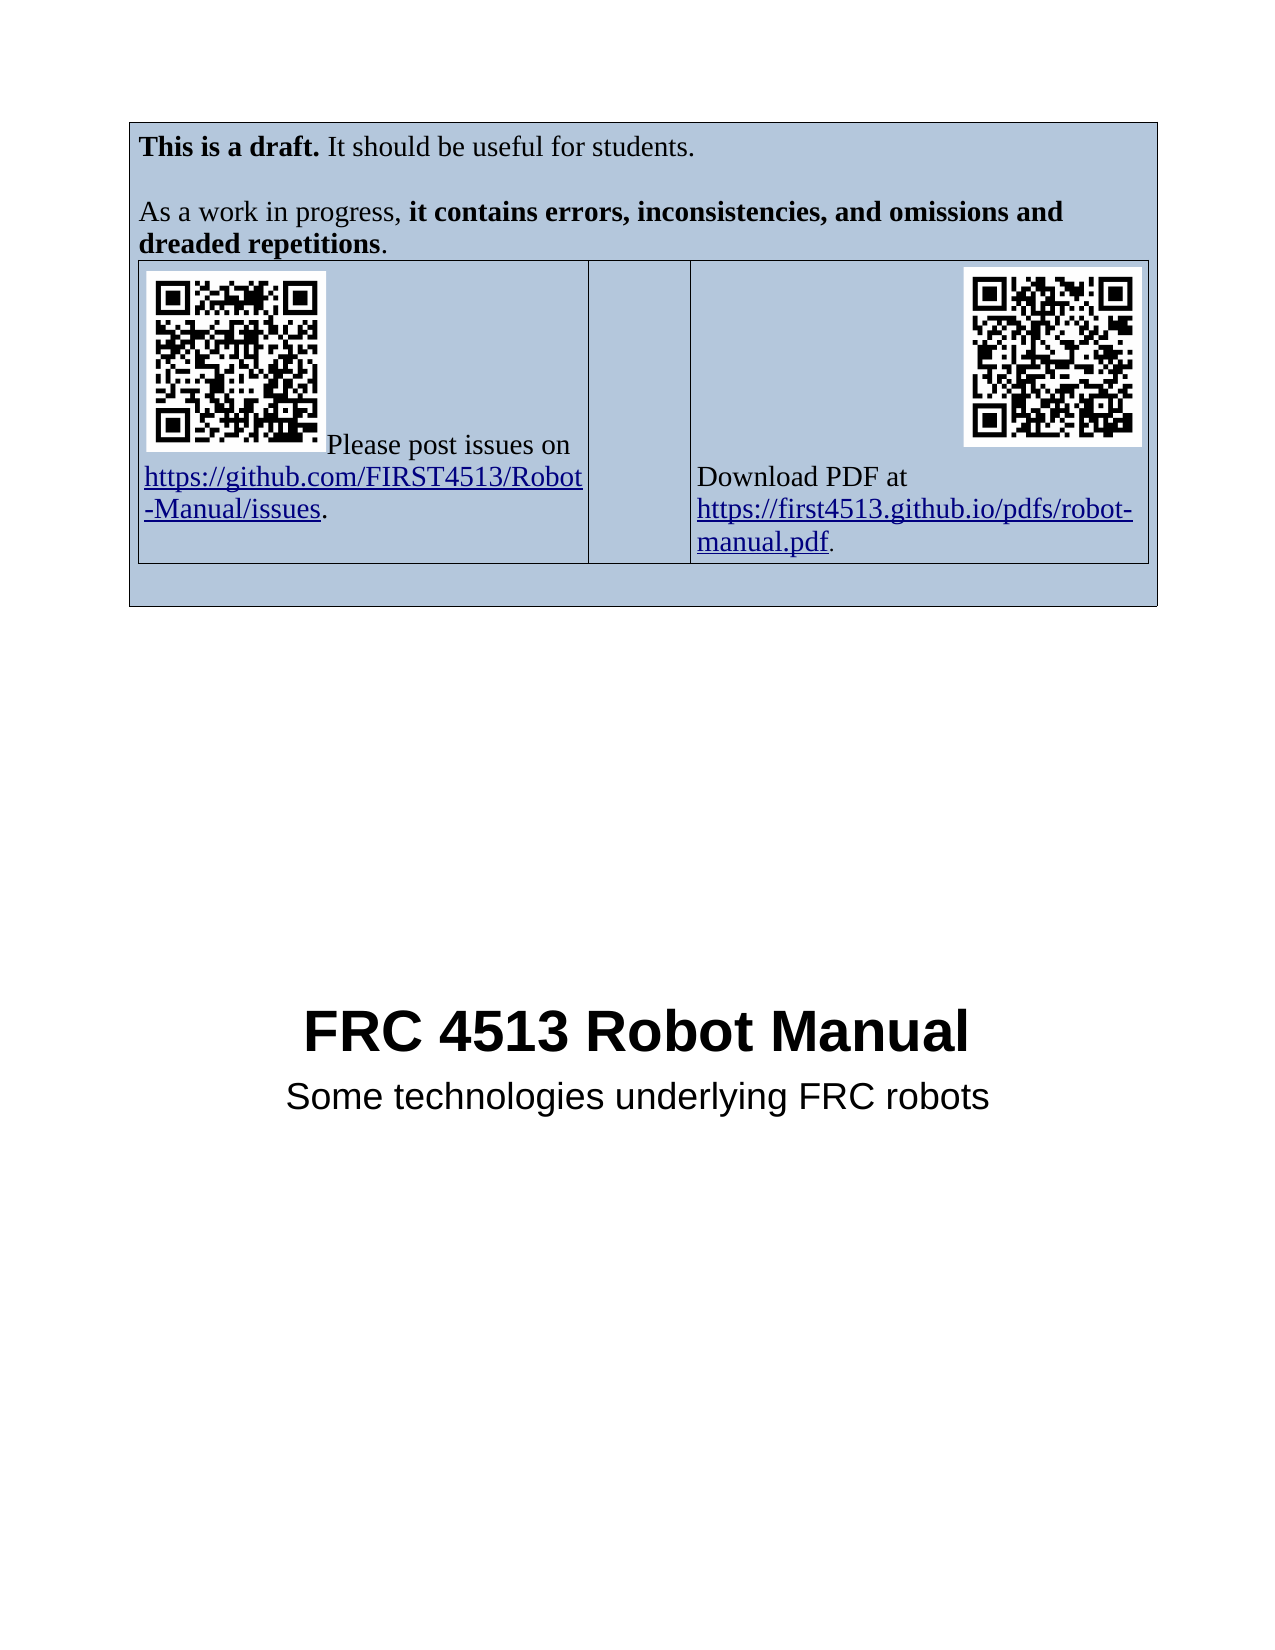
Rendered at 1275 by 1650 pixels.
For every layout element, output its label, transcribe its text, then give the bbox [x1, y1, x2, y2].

table_header [589, 261, 690, 563]
table_header Please post issues on https://github.com/FIRST4513/Robot-Manual/issues. [139, 261, 588, 563]
text This is a draft. It should be useful for students. [138, 131, 1148, 163]
table_header Download PDF at https://first4513.github.io/pdfs/robot-manual.pdf. [691, 261, 1148, 563]
title FRC 4513 Robot Manual [118, 998, 1157, 1063]
text As a work in progress, it contains errors, inconsistencies, and omissions and dreaded repetitions. [138, 195, 1148, 260]
picture [146, 271, 327, 452]
picture [963, 267, 1142, 447]
subtitle Some technologies underlying FRC robots [268, 1076, 1007, 1118]
